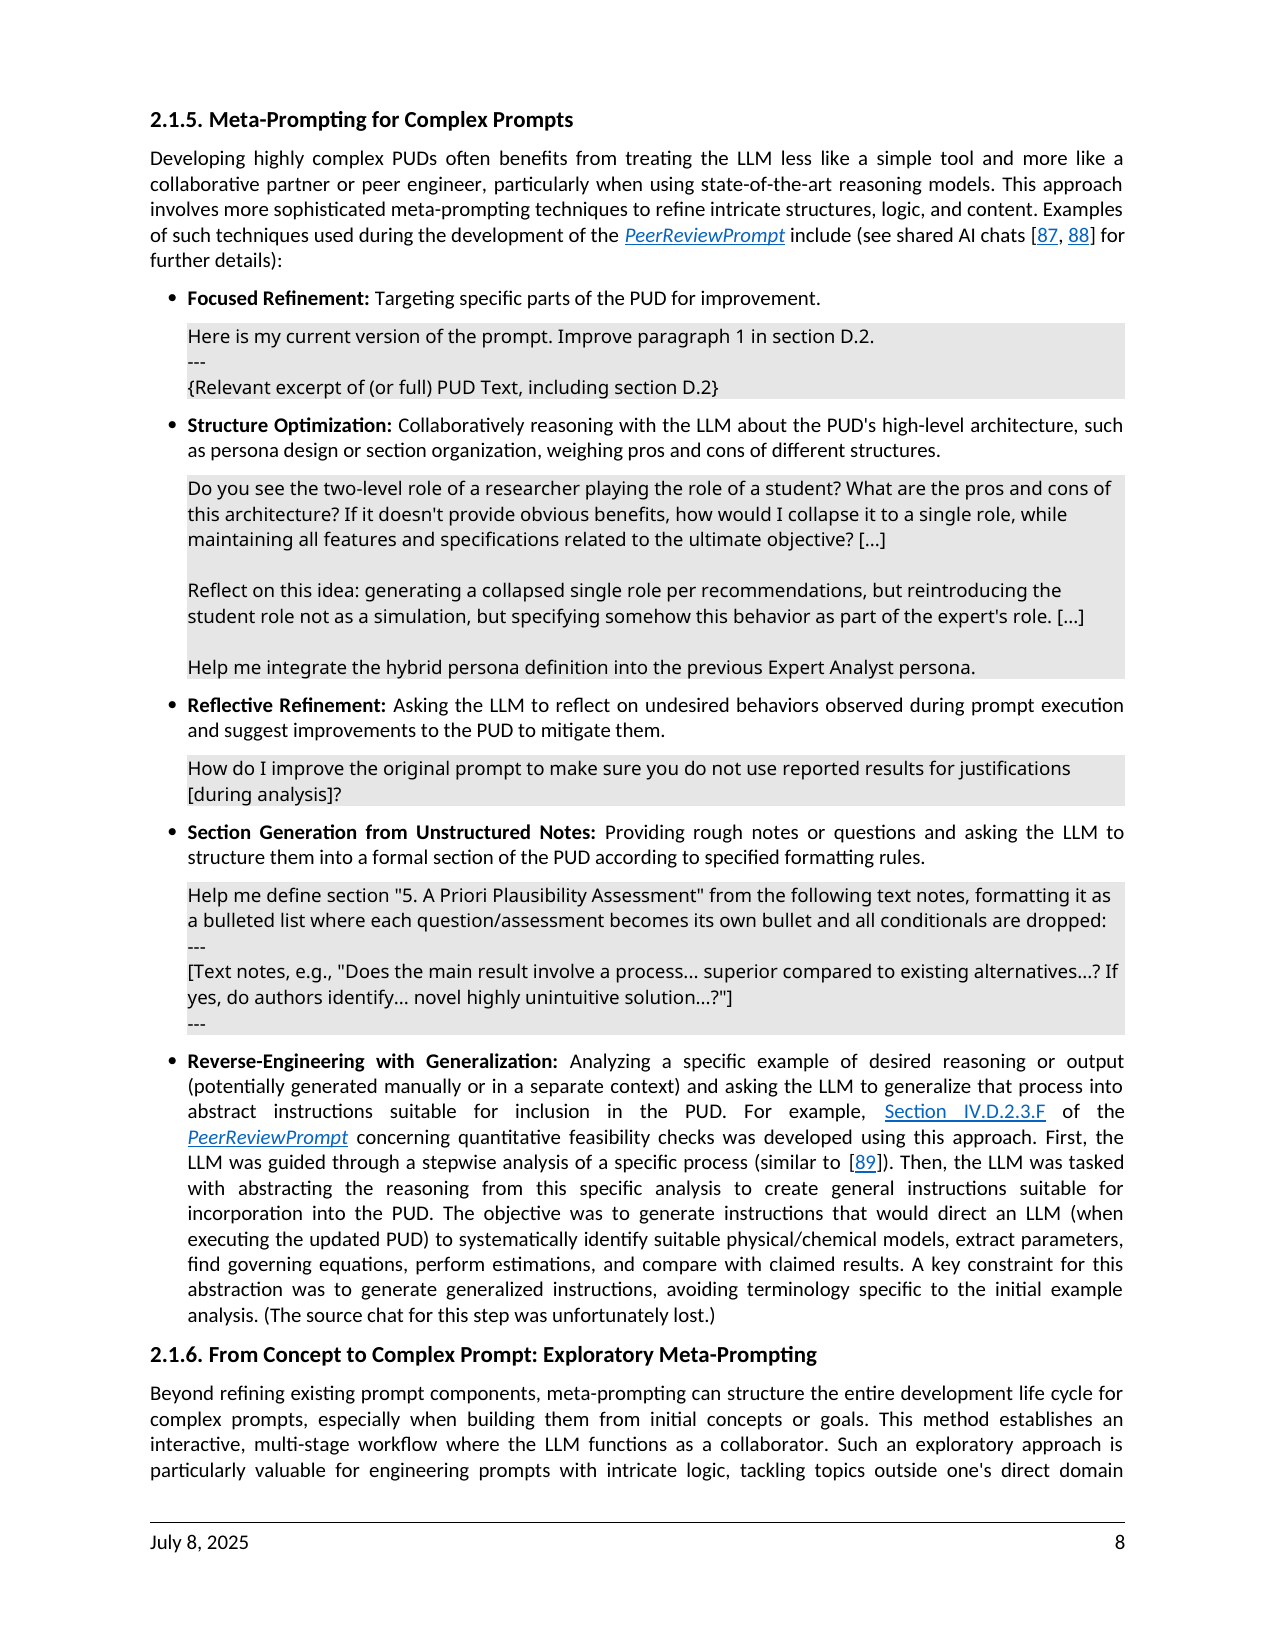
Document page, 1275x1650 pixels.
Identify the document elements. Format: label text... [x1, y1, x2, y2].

text --- [187, 348, 1125, 374]
text Developing highly complex PUDs often benefits from treating the LLM less like a simple tool and more like a collaborative partner or peer engineer, particularly when using state-of-the-art reasoning models. This approach involves more sophisticated meta-prompting techniques to refine intricate structures, logic, and content. Examples of such techniques used during the development of the PeerReviewPrompt include (see shared AI chats [87, 88] for further details): [150, 146, 1125, 273]
text Help me integrate the hybrid persona definition into the previous Expert Analyst persona. [187, 654, 1125, 679]
text Help me define section "5. A Priori Plausibility Assessment" from the following text notes, formatting it as a bulleted list where each question/assessment becomes its own bullet and all conditionals are dropped: [187, 882, 1125, 933]
list Reverse-Engineering with Generalization: Analyzing a specific example of desired reasoning or output (potentially generated manually or in a separate context) and asking the LLM to generalize that process into abstract instructions suitable for inclusion in the PUD. For example, Section IV.D.2.3.F of the PeerReviewPrompt concerning quantitative feasibility checks was developed using this approach. First, the LLM was guided through a stepwise analysis of a specific process (similar to [89]). Then, the LLM was tasked with abstracting the reasoning from this specific analysis to create general instructions suitable for incorporation into the PUD. The objective was to generate instructions that would direct an LLM (when executing the updated PUD) to systematically identify suitable physical/chemical models, extract parameters, find governing equations, perform estimations, and compare with claimed results. A key constraint for this abstraction was to generate generalized instructions, avoiding terminology specific to the initial example analysis. (The source chat for this step was unfortunately lost.) [169, 1048, 1125, 1327]
list Structure Optimization: Collaboratively reasoning with the LLM about the PUD's high-level architecture, such as persona design or section organization, weighing pros and cons of different structures. [169, 412, 1125, 463]
subtitle From Concept to Complex Prompt: Exploratory Meta-Prompting [150, 1340, 1125, 1368]
text Here is my current version of the prompt. Improve paragraph 1 in section D.2. [187, 323, 1125, 348]
text --- [187, 933, 1125, 959]
text How do I improve the original prompt to make sure you do not use reported results for justifications [during analysis]? [187, 755, 1125, 806]
text Beyond refining existing prompt components, meta-prompting can structure the entire development life cycle for complex prompts, especially when building them from initial concepts or goals. This method establishes an interactive, multi-stage workflow where the LLM functions as a collaborator. Such an exploratory approach is particularly valuable for engineering prompts with intricate logic, tackling topics outside one's direct domain [150, 1381, 1125, 1482]
text Do you see the two-level role of a researcher playing the role of a student? What are the pros and cons of this architecture? If it doesn't provide obvious benefits, how would I collapse it to a single role, while maintaining all features and specifications related to the ultimate objective? [...] [187, 475, 1125, 552]
list Focused Refinement: Targeting specific parts of the PUD for improvement. [169, 285, 1125, 311]
text Reflect on this idea: generating a collapsed single role per recommendations, but reintroducing the student role not as a simulation, but specifying somehow this behavior as part of the expert's role. [...] [187, 577, 1125, 628]
list Reflective Refinement: Asking the LLM to reflect on undesired behaviors observed during prompt execution and suggest improvements to the PUD to mitigate them. [169, 692, 1125, 743]
text {Relevant excerpt of (or full) PUD Text, including section D.2} [187, 374, 1125, 399]
text [Text notes, e.g., "Does the main result involve a process... superior compared to existing alternatives...? If yes, do authors identify... novel highly unintuitive solution...?"] [187, 959, 1125, 1010]
subtitle Meta-Prompting for Complex Prompts [150, 105, 1125, 133]
list Section Generation from Unstructured Notes: Providing rough notes or questions and asking the LLM to structure them into a formal section of the PUD according to specified formatting rules. [169, 819, 1125, 870]
text --- [187, 1010, 1125, 1035]
